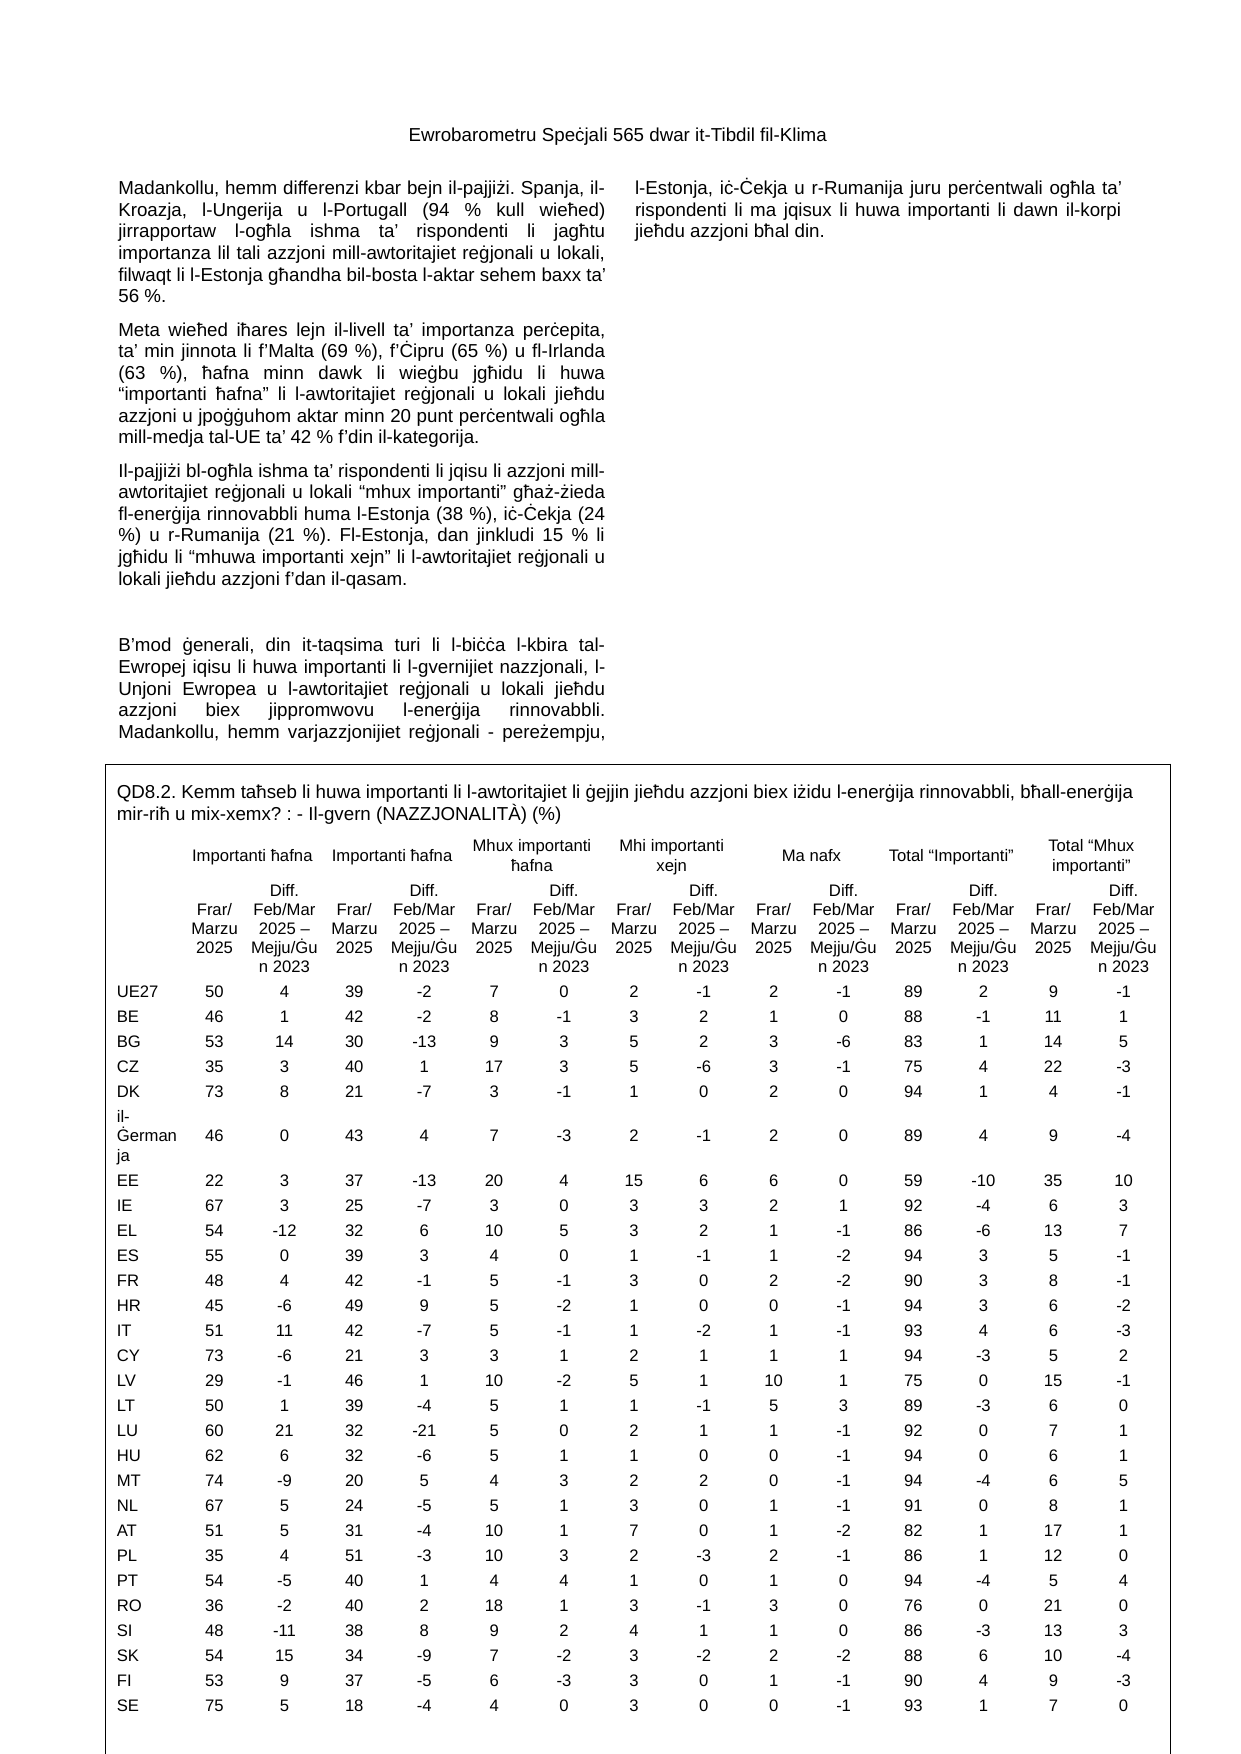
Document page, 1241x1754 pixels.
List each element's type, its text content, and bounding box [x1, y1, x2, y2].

table_cell 0 [806, 1079, 881, 1104]
table_cell 42 [322, 1004, 386, 1029]
table_cell 0 [806, 1168, 881, 1192]
table_cell 75 [881, 1054, 945, 1079]
table_cell -1 [1085, 1079, 1161, 1104]
table_cell 0 [806, 1618, 881, 1642]
table_cell 1 [945, 1543, 1021, 1567]
table_cell 22 [1021, 1054, 1085, 1079]
text [106, 765, 1170, 1754]
table_cell 8 [246, 1079, 322, 1104]
table_cell 2 [666, 1029, 741, 1054]
table_cell 86 [881, 1543, 945, 1567]
table_cell -1 [945, 1004, 1021, 1029]
table_cell -12 [246, 1218, 322, 1242]
table_cell 90 [881, 1268, 945, 1292]
table_cell 0 [246, 1104, 322, 1167]
table_cell 3 [386, 1243, 462, 1267]
table_cell UE27 [114, 979, 182, 1004]
table_cell HU [114, 1443, 182, 1467]
table_cell 4 [462, 1468, 526, 1492]
table_cell EL [114, 1218, 182, 1242]
table_cell -5 [246, 1568, 322, 1592]
table_cell 6 [1021, 1318, 1085, 1342]
table_cell 1 [602, 1079, 666, 1104]
table_cell 91 [881, 1493, 945, 1517]
table_cell AT [114, 1518, 182, 1542]
table_cell 89 [881, 1393, 945, 1417]
table_cell 1 [602, 1568, 666, 1592]
table_cell 32 [322, 1218, 386, 1242]
table_cell 15 [1021, 1368, 1085, 1392]
table_cell -1 [526, 1268, 602, 1292]
table_cell Total “Mhux importanti” [1021, 833, 1161, 877]
table_cell 4 [526, 1568, 602, 1592]
table_cell 31 [322, 1518, 386, 1542]
table_cell Frar/Marzu 2025 [881, 878, 945, 979]
table_cell 0 [666, 1693, 741, 1717]
table_cell RO [114, 1593, 182, 1617]
table_cell 53 [182, 1029, 246, 1054]
table_cell 0 [666, 1668, 741, 1692]
table_cell -1 [806, 1668, 881, 1692]
table_cell -4 [1085, 1104, 1161, 1167]
table_cell -1 [1085, 1268, 1161, 1292]
table_cell 1 [741, 1618, 806, 1642]
table_cell -3 [1085, 1668, 1161, 1692]
table_cell 4 [246, 1268, 322, 1292]
table_cell -1 [666, 1243, 741, 1267]
table_cell 5 [602, 1029, 666, 1054]
table_cell 32 [322, 1418, 386, 1442]
table_cell 1 [526, 1518, 602, 1542]
table_cell IE [114, 1193, 182, 1217]
table_cell 6 [1021, 1443, 1085, 1467]
table_cell -2 [246, 1593, 322, 1617]
table_cell 88 [881, 1643, 945, 1667]
table_cell 3 [462, 1193, 526, 1217]
table_cell 2 [602, 1104, 666, 1167]
table_cell 39 [322, 979, 386, 1004]
table_cell 17 [1021, 1518, 1085, 1542]
table_cell 2 [741, 1543, 806, 1567]
table_cell 40 [322, 1054, 386, 1079]
table_cell 10 [462, 1368, 526, 1392]
table_cell 0 [945, 1493, 1021, 1517]
table_cell 3 [246, 1193, 322, 1217]
table_cell 5 [1021, 1568, 1085, 1592]
table_cell DK [114, 1079, 182, 1104]
table_cell -13 [386, 1168, 462, 1192]
table_cell -5 [386, 1493, 462, 1517]
table_cell 2 [602, 1543, 666, 1567]
table_cell 2 [741, 1079, 806, 1104]
table_cell EE [114, 1168, 182, 1192]
table_cell 3 [526, 1054, 602, 1079]
table_cell 15 [246, 1643, 322, 1667]
table_cell 1 [602, 1318, 666, 1342]
table_cell 10 [462, 1218, 526, 1242]
table_cell 7 [1021, 1693, 1085, 1717]
table_cell 3 [462, 1343, 526, 1367]
table_cell 3 [526, 1468, 602, 1492]
table_cell 9 [1021, 1104, 1085, 1167]
table_cell 5 [1085, 1468, 1161, 1492]
table_cell 1 [945, 1029, 1021, 1054]
table_cell 2 [602, 979, 666, 1004]
table_cell Diff. Feb/Mar 2025 – Mejju/Ġun 2023 [386, 878, 462, 979]
table_cell -4 [945, 1468, 1021, 1492]
table_cell 14 [1021, 1029, 1085, 1054]
table_cell 2 [602, 1343, 666, 1367]
table_cell 3 [602, 1668, 666, 1692]
table_cell 4 [945, 1054, 1021, 1079]
table_cell 59 [881, 1168, 945, 1192]
table_cell -1 [806, 979, 881, 1004]
table_cell 1 [741, 1493, 806, 1517]
table_cell 35 [182, 1543, 246, 1567]
table_cell 2 [666, 1468, 741, 1492]
table_cell -13 [386, 1029, 462, 1054]
table_cell 51 [182, 1318, 246, 1342]
table_cell 1 [602, 1293, 666, 1317]
table_cell 5 [462, 1293, 526, 1317]
table_cell 1 [806, 1193, 881, 1217]
table_cell 37 [322, 1168, 386, 1192]
table_cell 51 [182, 1518, 246, 1542]
table_cell 1 [1085, 1004, 1161, 1029]
table_cell 18 [322, 1693, 386, 1717]
table_cell 10 [1021, 1643, 1085, 1667]
table_cell 6 [246, 1443, 322, 1467]
table_cell -1 [806, 1443, 881, 1467]
table_cell 76 [881, 1593, 945, 1617]
table_cell 13 [1021, 1218, 1085, 1242]
table_cell 51 [322, 1543, 386, 1567]
table_cell 7 [462, 979, 526, 1004]
text l-Estonja, iċ-Ċekja u r-Rumanija juru perċentwali ogħla ta’ rispondenti li ma jqisux li huwa importanti li dawn il-korpi jieħdu azzjoni bħal din. [635, 177, 1122, 242]
table_cell 2 [602, 1418, 666, 1442]
table_cell 1 [246, 1004, 322, 1029]
table_cell 6 [386, 1218, 462, 1242]
table_cell 1 [741, 1218, 806, 1242]
table_cell Total “Importanti” [881, 833, 1021, 877]
table_cell -1 [526, 1004, 602, 1029]
table_cell -4 [945, 1568, 1021, 1592]
table_cell 7 [602, 1518, 666, 1542]
table_cell Frar/Marzu 2025 [322, 878, 386, 979]
table_cell -9 [246, 1468, 322, 1492]
table_cell 7 [462, 1104, 526, 1167]
table_cell 3 [602, 1643, 666, 1667]
table_cell 94 [881, 1293, 945, 1317]
table_cell -1 [526, 1079, 602, 1104]
table_cell 2 [741, 1643, 806, 1667]
table_cell -21 [386, 1418, 462, 1442]
table_cell 0 [1085, 1693, 1161, 1717]
table_cell 5 [462, 1393, 526, 1417]
table_cell 0 [666, 1493, 741, 1517]
table_cell 7 [1021, 1418, 1085, 1442]
table_cell Frar/Marzu 2025 [462, 878, 526, 979]
table_cell 9 [1021, 979, 1085, 1004]
table_cell -5 [386, 1668, 462, 1692]
table_cell Diff. Feb/Mar 2025 – Mejju/Ġun 2023 [806, 878, 881, 979]
table_cell 54 [182, 1218, 246, 1242]
table_cell 8 [1021, 1493, 1085, 1517]
table_cell 62 [182, 1443, 246, 1467]
text Il-pajjiżi bl-ogħla ishma ta’ rispondenti li jqisu li azzjoni mill-awtoritajiet reġjonali u lokali “mhux importanti” għaż-żieda fl-enerġija rinnovabbli huma l-Estonja (38 %), iċ-Ċekja (24 %) u r-Rumanija (21 %). Fl-Estonja, dan jinkludi 15 % li jgħidu li “mhuwa importanti xejn” li l-awtoritajiet reġjonali u lokali jieħdu azzjoni f’dan il-qasam. [118, 459, 605, 589]
table_cell 7 [462, 1643, 526, 1667]
table_cell -3 [386, 1543, 462, 1567]
table_cell 1 [386, 1568, 462, 1592]
table_cell -4 [386, 1518, 462, 1542]
table_cell 5 [602, 1368, 666, 1392]
table_cell -1 [806, 1293, 881, 1317]
table_cell 0 [526, 1243, 602, 1267]
table_cell 93 [881, 1693, 945, 1717]
table_cell 39 [322, 1243, 386, 1267]
table_cell 1 [945, 1518, 1021, 1542]
table_cell 21 [322, 1079, 386, 1104]
table_header QD8.2. Kemm taħseb li huwa importanti li l-awtoritajiet li ġejjin jieħdu azzjoni biex iżidu l-enerġija rinnovabbli, bħall-enerġija mir-riħ u mix-xemx? : - Il-gvern (NAZZJONALITÀ) (%) [114, 773, 1161, 833]
table_cell 2 [741, 1268, 806, 1292]
table_cell 48 [182, 1268, 246, 1292]
table_cell 9 [462, 1029, 526, 1054]
table_cell 1 [1085, 1443, 1161, 1467]
table_cell 3 [602, 1268, 666, 1292]
table_cell 14 [246, 1029, 322, 1054]
table_cell 15 [602, 1168, 666, 1192]
table_cell 48 [182, 1618, 246, 1642]
table_cell 1 [386, 1368, 462, 1392]
table_cell 9 [386, 1293, 462, 1317]
table_cell 37 [322, 1668, 386, 1692]
table_cell Importanti ħafna [182, 833, 322, 877]
table_cell 22 [182, 1168, 246, 1192]
table_cell 0 [1085, 1543, 1161, 1567]
table_cell 6 [1021, 1468, 1085, 1492]
table_cell -6 [246, 1293, 322, 1317]
table_cell 6 [462, 1668, 526, 1692]
table_cell -1 [666, 1393, 741, 1417]
table_cell 25 [322, 1193, 386, 1217]
table_cell -1 [526, 1318, 602, 1342]
table_cell 50 [182, 979, 246, 1004]
table_cell 0 [741, 1693, 806, 1717]
table_cell -1 [806, 1218, 881, 1242]
table_cell 46 [322, 1368, 386, 1392]
table_cell 94 [881, 1443, 945, 1467]
table_cell 1 [526, 1593, 602, 1617]
table_cell 8 [462, 1004, 526, 1029]
table_cell 0 [945, 1593, 1021, 1617]
table_cell CZ [114, 1054, 182, 1079]
table_cell 24 [322, 1493, 386, 1517]
table_cell -1 [806, 1693, 881, 1717]
table_cell 34 [322, 1643, 386, 1667]
table_cell 4 [526, 1168, 602, 1192]
table_cell Diff. Feb/Mar 2025 – Mejju/Ġun 2023 [246, 878, 322, 979]
table_cell Diff. Feb/Mar 2025 – Mejju/Ġun 2023 [526, 878, 602, 979]
table_cell 3 [246, 1168, 322, 1192]
table_cell 7 [1085, 1218, 1161, 1242]
table_cell 3 [602, 1693, 666, 1717]
table_cell 4 [246, 1543, 322, 1567]
table_cell 75 [182, 1693, 246, 1717]
table_cell 21 [246, 1418, 322, 1442]
table_cell 43 [322, 1104, 386, 1167]
table_cell 94 [881, 1243, 945, 1267]
table_cell 6 [1021, 1393, 1085, 1417]
table_cell 6 [666, 1168, 741, 1192]
table_cell 1 [741, 1243, 806, 1267]
table_cell 54 [182, 1568, 246, 1592]
table_cell 4 [945, 1104, 1021, 1167]
table_cell -3 [666, 1543, 741, 1567]
text Meta wieħed iħares lejn il-livell ta’ importanza perċepita, ta’ min jinnota li f’Malta (69 %), f’Ċipru (65 %) u fl-Irlanda (63 %), ħafna minn dawk li wieġbu jgħidu li huwa “importanti ħafna” li l-awtoritajiet reġjonali u lokali jieħdu azzjoni u jpoġġuhom aktar minn 20 punt perċentwali ogħla mill-medja tal-UE ta’ 42 % f’din il-kategorija. [118, 318, 605, 448]
table_cell 2 [1085, 1343, 1161, 1367]
table_cell Mhux importanti ħafna [462, 833, 602, 877]
table_cell -11 [246, 1618, 322, 1642]
table_cell 42 [322, 1318, 386, 1342]
table_cell 86 [881, 1218, 945, 1242]
text B’mod ġenerali, din it-taqsima turi li l-biċċa l-kbira tal-Ewropej iqisu li huwa importanti li l-gvernijiet nazzjonali, l-Unjoni Ewropea u l-awtoritajiet reġjonali u lokali jieħdu azzjoni biex jippromwovu l-enerġija rinnovabbli. Madankollu, hemm varjazzjonijiet reġjonali - pereżempju, [118, 634, 605, 742]
table_cell 4 [386, 1104, 462, 1167]
table_cell 4 [462, 1693, 526, 1717]
table_cell 3 [602, 1193, 666, 1217]
table_cell 0 [741, 1468, 806, 1492]
table_cell 2 [741, 1193, 806, 1217]
table_cell CY [114, 1343, 182, 1367]
table_cell -1 [1085, 979, 1161, 1004]
table_cell -4 [386, 1693, 462, 1717]
table_cell 1 [666, 1343, 741, 1367]
table_cell -1 [1085, 1368, 1161, 1392]
table_cell 5 [246, 1518, 322, 1542]
table_cell IT [114, 1318, 182, 1342]
table_cell 88 [881, 1004, 945, 1029]
table_cell 5 [1021, 1243, 1085, 1267]
table_cell 1 [666, 1418, 741, 1442]
table_cell 0 [666, 1518, 741, 1542]
table_cell 3 [741, 1593, 806, 1617]
table_cell 21 [322, 1343, 386, 1367]
table_cell 5 [462, 1418, 526, 1442]
table_cell 1 [602, 1443, 666, 1467]
table_cell 32 [322, 1443, 386, 1467]
table_cell 39 [322, 1393, 386, 1417]
table_cell -2 [666, 1643, 741, 1667]
table_cell 38 [322, 1618, 386, 1642]
table_cell 8 [1021, 1268, 1085, 1292]
table_cell 0 [741, 1293, 806, 1317]
table_cell 1 [666, 1618, 741, 1642]
table_cell -6 [666, 1054, 741, 1079]
table_cell LV [114, 1368, 182, 1392]
table_cell 2 [945, 979, 1021, 1004]
table_cell -3 [945, 1393, 1021, 1417]
table_cell 46 [182, 1104, 246, 1167]
table_cell 18 [462, 1593, 526, 1617]
table_cell 0 [526, 979, 602, 1004]
table_cell 45 [182, 1293, 246, 1317]
table_cell 73 [182, 1079, 246, 1104]
table_cell -2 [806, 1268, 881, 1292]
table_cell 2 [602, 1468, 666, 1492]
table_cell 9 [462, 1618, 526, 1642]
table_cell -2 [806, 1643, 881, 1667]
table_cell -10 [945, 1168, 1021, 1192]
table_cell 74 [182, 1468, 246, 1492]
table_cell -2 [526, 1643, 602, 1667]
table_cell -3 [945, 1618, 1021, 1642]
table_cell BE [114, 1004, 182, 1029]
table_cell 1 [741, 1343, 806, 1367]
table_cell 67 [182, 1493, 246, 1517]
table_cell -3 [945, 1343, 1021, 1367]
table_cell -6 [246, 1343, 322, 1367]
table_cell 36 [182, 1593, 246, 1617]
table_cell 3 [666, 1193, 741, 1217]
table_cell Frar/Marzu 2025 [602, 878, 666, 979]
table_cell 0 [666, 1443, 741, 1467]
table_cell 0 [945, 1418, 1021, 1442]
table_cell 6 [1021, 1293, 1085, 1317]
table_cell -2 [806, 1243, 881, 1267]
table_cell 4 [246, 979, 322, 1004]
table_cell 0 [246, 1243, 322, 1267]
table_cell 0 [526, 1693, 602, 1717]
table_cell 92 [881, 1193, 945, 1217]
table_cell 1 [602, 1393, 666, 1417]
table_cell 30 [322, 1029, 386, 1054]
table_cell 0 [806, 1104, 881, 1167]
table_cell 3 [526, 1029, 602, 1054]
table_cell 5 [741, 1393, 806, 1417]
table_cell 0 [526, 1193, 602, 1217]
table_cell 0 [526, 1418, 602, 1442]
table_cell -1 [666, 1593, 741, 1617]
table_cell [114, 878, 182, 979]
table_cell 0 [666, 1568, 741, 1592]
table_cell -1 [386, 1268, 462, 1292]
table_cell Diff. Feb/Mar 2025 – Mejju/Ġun 2023 [666, 878, 741, 979]
table_cell -2 [1085, 1293, 1161, 1317]
table_cell 4 [602, 1618, 666, 1642]
table_cell 6 [945, 1643, 1021, 1667]
table_cell 35 [182, 1054, 246, 1079]
table_cell 46 [182, 1004, 246, 1029]
table_cell 83 [881, 1029, 945, 1054]
table_cell -7 [386, 1318, 462, 1342]
table_cell [114, 833, 182, 877]
table_cell 3 [462, 1079, 526, 1104]
table_cell 5 [1021, 1343, 1085, 1367]
table_cell 1 [666, 1368, 741, 1392]
table_cell 10 [462, 1543, 526, 1567]
table_cell -2 [526, 1368, 602, 1392]
table_cell 3 [526, 1543, 602, 1567]
table_cell 73 [182, 1343, 246, 1367]
table_cell 13 [1021, 1618, 1085, 1642]
table_cell -1 [666, 979, 741, 1004]
table_cell 50 [182, 1393, 246, 1417]
table_cell -1 [1085, 1243, 1161, 1267]
table_cell Importanti ħafna [322, 833, 462, 877]
table_cell -2 [806, 1518, 881, 1542]
table_cell 1 [741, 1318, 806, 1342]
table_cell 5 [462, 1443, 526, 1467]
table_cell NL [114, 1493, 182, 1517]
table_cell 3 [602, 1218, 666, 1242]
table_cell LU [114, 1418, 182, 1442]
table_cell 9 [246, 1668, 322, 1692]
table_cell 17 [462, 1054, 526, 1079]
table_cell 1 [246, 1393, 322, 1417]
table_cell 5 [246, 1493, 322, 1517]
table_cell 2 [666, 1218, 741, 1242]
table_cell 2 [666, 1004, 741, 1029]
table_cell 1 [806, 1343, 881, 1367]
table_cell 3 [602, 1493, 666, 1517]
table_cell 60 [182, 1418, 246, 1442]
table_cell 3 [945, 1268, 1021, 1292]
table_cell 0 [1085, 1393, 1161, 1417]
table_cell Ma nafx [741, 833, 881, 877]
table_cell 4 [462, 1243, 526, 1267]
table_cell 53 [182, 1668, 246, 1692]
table_cell Frar/Marzu 2025 [741, 878, 806, 979]
table_cell ES [114, 1243, 182, 1267]
table_cell 40 [322, 1568, 386, 1592]
table_cell -4 [1085, 1643, 1161, 1667]
table_cell 21 [1021, 1593, 1085, 1617]
table_cell 3 [246, 1054, 322, 1079]
table_cell 3 [602, 1004, 666, 1029]
table_cell -2 [666, 1318, 741, 1342]
table_cell 0 [806, 1004, 881, 1029]
table_cell SI [114, 1618, 182, 1642]
table_cell PL [114, 1543, 182, 1567]
table_cell 5 [246, 1693, 322, 1717]
table_cell 94 [881, 1468, 945, 1492]
table_cell 29 [182, 1368, 246, 1392]
table_cell MT [114, 1468, 182, 1492]
table_cell 4 [1085, 1568, 1161, 1592]
table_cell 55 [182, 1243, 246, 1267]
table_cell 93 [881, 1318, 945, 1342]
table_cell 12 [1021, 1543, 1085, 1567]
table_cell 0 [1085, 1593, 1161, 1617]
table_cell 35 [1021, 1168, 1085, 1192]
table_cell FI [114, 1668, 182, 1692]
table_cell 0 [666, 1079, 741, 1104]
table_cell 3 [741, 1054, 806, 1079]
table_cell 82 [881, 1518, 945, 1542]
table_cell 1 [386, 1054, 462, 1079]
table_cell -1 [806, 1318, 881, 1342]
table_cell 10 [741, 1368, 806, 1392]
table_cell 40 [322, 1593, 386, 1617]
table_cell SE [114, 1693, 182, 1717]
table_cell 2 [741, 1104, 806, 1167]
table_cell PT [114, 1568, 182, 1592]
table_cell 49 [322, 1293, 386, 1317]
table_cell -1 [806, 1493, 881, 1517]
table_cell 94 [881, 1079, 945, 1104]
table_cell 94 [881, 1568, 945, 1592]
table_cell 10 [462, 1518, 526, 1542]
table_cell il-Ġermanja [114, 1104, 182, 1167]
table_cell -1 [806, 1418, 881, 1442]
table_cell -1 [246, 1368, 322, 1392]
table_cell 1 [526, 1493, 602, 1517]
table_cell 4 [1021, 1079, 1085, 1104]
table_cell 75 [881, 1368, 945, 1392]
table_cell Frar/Marzu 2025 [182, 878, 246, 979]
table_cell 1 [526, 1393, 602, 1417]
table_cell 90 [881, 1668, 945, 1692]
table_cell -4 [945, 1193, 1021, 1217]
table_cell Frar/Marzu 2025 [1021, 878, 1085, 979]
table_cell BG [114, 1029, 182, 1054]
table_cell 0 [806, 1593, 881, 1617]
table_cell 1 [741, 1668, 806, 1692]
table_cell 92 [881, 1418, 945, 1442]
table_cell 20 [322, 1468, 386, 1492]
table_cell 0 [666, 1268, 741, 1292]
table_cell -1 [806, 1543, 881, 1567]
table_cell 4 [945, 1668, 1021, 1692]
table_cell Diff. Feb/Mar 2025 – Mejju/Ġun 2023 [1085, 878, 1161, 979]
table_cell 4 [945, 1318, 1021, 1342]
table_cell 3 [602, 1593, 666, 1617]
table_cell -3 [1085, 1318, 1161, 1342]
table_cell 3 [806, 1393, 881, 1417]
table_cell 3 [1085, 1618, 1161, 1642]
text Madankollu, hemm differenzi kbar bejn il-pajjiżi. Spanja, il-Kroazja, l-Ungerija u l-Portugall (94 % kull wieħed) jirrapportaw l-ogħla ishma ta’ rispondenti li jagħtu importanza lil tali azzjoni mill-awtoritajiet reġjonali u lokali, filwaqt li l-Estonja għandha bil-bosta l-aktar sehem baxx ta’ 56 %. [118, 177, 605, 306]
table_cell 2 [386, 1593, 462, 1617]
table_cell 2 [741, 979, 806, 1004]
table_cell Mhi importanti xejn [602, 833, 741, 877]
table_cell 42 [322, 1268, 386, 1292]
table_cell 1 [741, 1418, 806, 1442]
table_cell 3 [945, 1243, 1021, 1267]
table_cell 2 [526, 1618, 602, 1642]
table_cell 9 [1021, 1668, 1085, 1692]
table_cell SK [114, 1643, 182, 1667]
table_cell 1 [945, 1079, 1021, 1104]
table_cell -3 [1085, 1054, 1161, 1079]
table_cell 1 [1085, 1418, 1161, 1442]
table_cell 54 [182, 1643, 246, 1667]
table_cell 1 [741, 1518, 806, 1542]
table_cell 0 [945, 1443, 1021, 1467]
table_cell 3 [741, 1029, 806, 1054]
table_cell 4 [462, 1568, 526, 1592]
table_cell 1 [1085, 1518, 1161, 1542]
table_cell 1 [806, 1368, 881, 1392]
table_cell 89 [881, 1104, 945, 1167]
table_cell LT [114, 1393, 182, 1417]
table_cell 1 [1085, 1493, 1161, 1517]
table_cell 3 [386, 1343, 462, 1367]
table_cell 0 [945, 1368, 1021, 1392]
table_cell -6 [945, 1218, 1021, 1242]
table_cell -9 [386, 1643, 462, 1667]
table_cell 20 [462, 1168, 526, 1192]
table_cell FR [114, 1268, 182, 1292]
table_cell 6 [741, 1168, 806, 1192]
table_cell -2 [386, 1004, 462, 1029]
table_cell HR [114, 1293, 182, 1317]
table_cell -2 [526, 1293, 602, 1317]
table_cell 5 [462, 1493, 526, 1517]
table_cell 1 [602, 1243, 666, 1267]
table_cell 6 [1021, 1193, 1085, 1217]
table_cell -2 [386, 979, 462, 1004]
table_cell -3 [526, 1668, 602, 1692]
table_cell 5 [386, 1468, 462, 1492]
table_cell -3 [526, 1104, 602, 1167]
table_cell -1 [806, 1054, 881, 1079]
table_cell 86 [881, 1618, 945, 1642]
table_cell 1 [526, 1343, 602, 1367]
table_cell -1 [666, 1104, 741, 1167]
table_cell 67 [182, 1193, 246, 1217]
table_cell -7 [386, 1079, 462, 1104]
table_cell Diff. Feb/Mar 2025 – Mejju/Ġun 2023 [945, 878, 1021, 979]
table_cell 11 [1021, 1004, 1085, 1029]
table_cell 0 [806, 1568, 881, 1592]
table_cell -7 [386, 1193, 462, 1217]
table_cell 1 [945, 1693, 1021, 1717]
table_cell -1 [806, 1468, 881, 1492]
table_cell 94 [881, 1343, 945, 1367]
table_cell 0 [741, 1443, 806, 1467]
table_cell -6 [806, 1029, 881, 1054]
table_cell 3 [1085, 1193, 1161, 1217]
table_cell 1 [526, 1443, 602, 1467]
table_cell 3 [945, 1293, 1021, 1317]
table_cell 5 [526, 1218, 602, 1242]
table_cell -4 [386, 1393, 462, 1417]
table_cell 8 [386, 1618, 462, 1642]
table_cell 0 [666, 1293, 741, 1317]
table_cell 5 [602, 1054, 666, 1079]
table_cell 89 [881, 979, 945, 1004]
table_cell -6 [386, 1443, 462, 1467]
table_cell 5 [462, 1318, 526, 1342]
table_cell 1 [741, 1568, 806, 1592]
table_cell 10 [1085, 1168, 1161, 1192]
table_cell 5 [462, 1268, 526, 1292]
table_cell 5 [1085, 1029, 1161, 1054]
table_cell 1 [741, 1004, 806, 1029]
table_cell 11 [246, 1318, 322, 1342]
